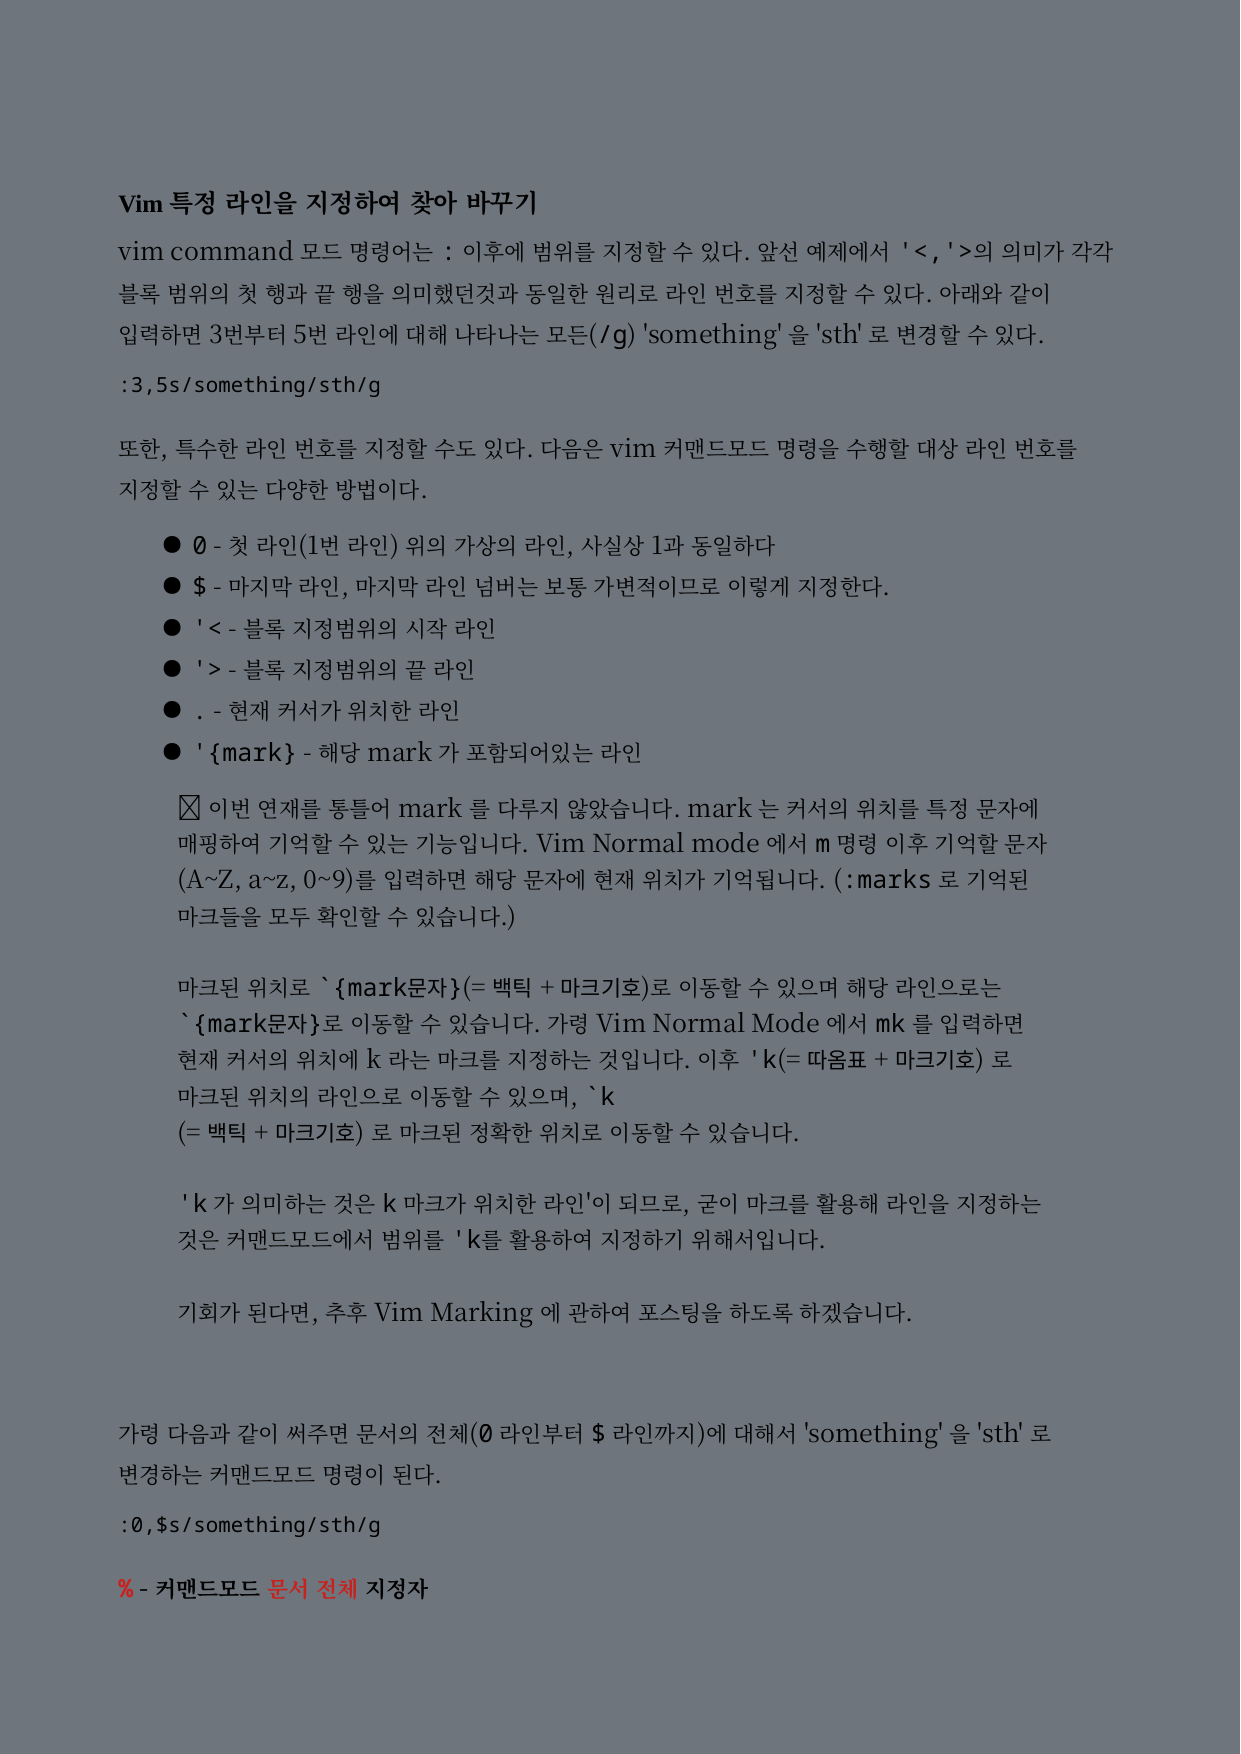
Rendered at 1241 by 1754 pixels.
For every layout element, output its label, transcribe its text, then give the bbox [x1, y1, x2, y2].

text :3,5s/something/sth/g [118, 371, 1122, 399]
list '{mark} - 해당 mark 가 포함되어있는 라인 [162, 732, 1122, 768]
list '< - 블록 지정범위의 시작 라인 [162, 608, 1122, 644]
text % - 커맨드모드 문서 전체 지정자 [118, 1568, 1122, 1604]
list $ - 마지막 라인, 마지막 라인 넘버는 보통 가변적이므로 이렇게 지정한다. [162, 567, 1122, 603]
text :0,$s/something/sth/g [118, 1511, 1122, 1539]
text 💡 이번 연재를 통틀어 mark 를 다루지 않았습니다. mark 는 커서의 위치를 특정 문자에 매핑하여 기억할 수 있는 기능입니다. Vim Normal mode 에서 m 명령 이후 기억할 문자(A~Z, a~z, 0~9)를 입력하면 해당 문자에 현재 위치가 기억됩니다. (:marks 로 기억된 마크들을 모두 확인할 수 있습니다.) 마크된 위치로 `{mark문자}(= 백틱 + 마크기호)로 이동할 수 있으며 해당 라인으로는 `{mark문자}로 이동할 수 있습니다. 가령 Vim Normal Mode 에서 mk 를 입력하면 현재 커서의 위치에 k 라는 마크를 지정하는 것입니다. 이후 'k(= 따옴표 + 마크기호) 로 마크된 위치의 라인으로 이동할 수 있으며, `k (= 백틱 + 마크기호) 로 마크된 정확한 위치로 이동할 수 있습니다. 'k 가 의미하는 것은 k 마크가 위치한 라인'이 되므로, 굳이 마크를 활용해 라인을 지정하는 것은 커맨드모드에서 범위를 'k를 활용하여 지정하기 위해서입니다. 기회가 된다면, 추후 Vim Marking 에 관하여 포스팅을 하도록 하겠습니다. [177, 788, 1063, 1328]
list . - 현재 커서가 위치한 라인 [162, 691, 1122, 727]
list 0 - 첫 라인(1번 라인) 위의 가상의 라인, 사실상 1과 동일하다 [162, 526, 1122, 562]
text 가령 다음과 같이 써주면 문서의 전체(0 라인부터 $ 라인까지)에 대해서 'something' 을 'sth' 로 변경하는 커맨드모드 명령이 된다. [118, 1413, 1122, 1491]
text vim command 모드 명령어는 : 이후에 범위를 지정할 수 있다. 앞선 예제에서 '<,'>의 의미가 각각 블록 범위의 첫 행과 끝 행을 의미했던것과 동일한 원리로 라인 번호를 지정할 수 있다. 아래와 같이 입력하면 3번부터 5번 라인에 대해 나타나는 모든(/g) 'something' 을 'sth' 로 변경할 수 있다. [118, 232, 1122, 351]
text 또한, 특수한 라인 번호를 지정할 수도 있다. 다음은 vim 커맨드모드 명령을 수행할 대상 라인 번호를 지정할 수 있는 다양한 방법이다. [118, 428, 1122, 506]
list '> - 블록 지정범위의 끝 라인 [162, 649, 1122, 686]
subtitle Vim 특정 라인을 지정하여 찾아 바꾸기 [118, 183, 1122, 219]
